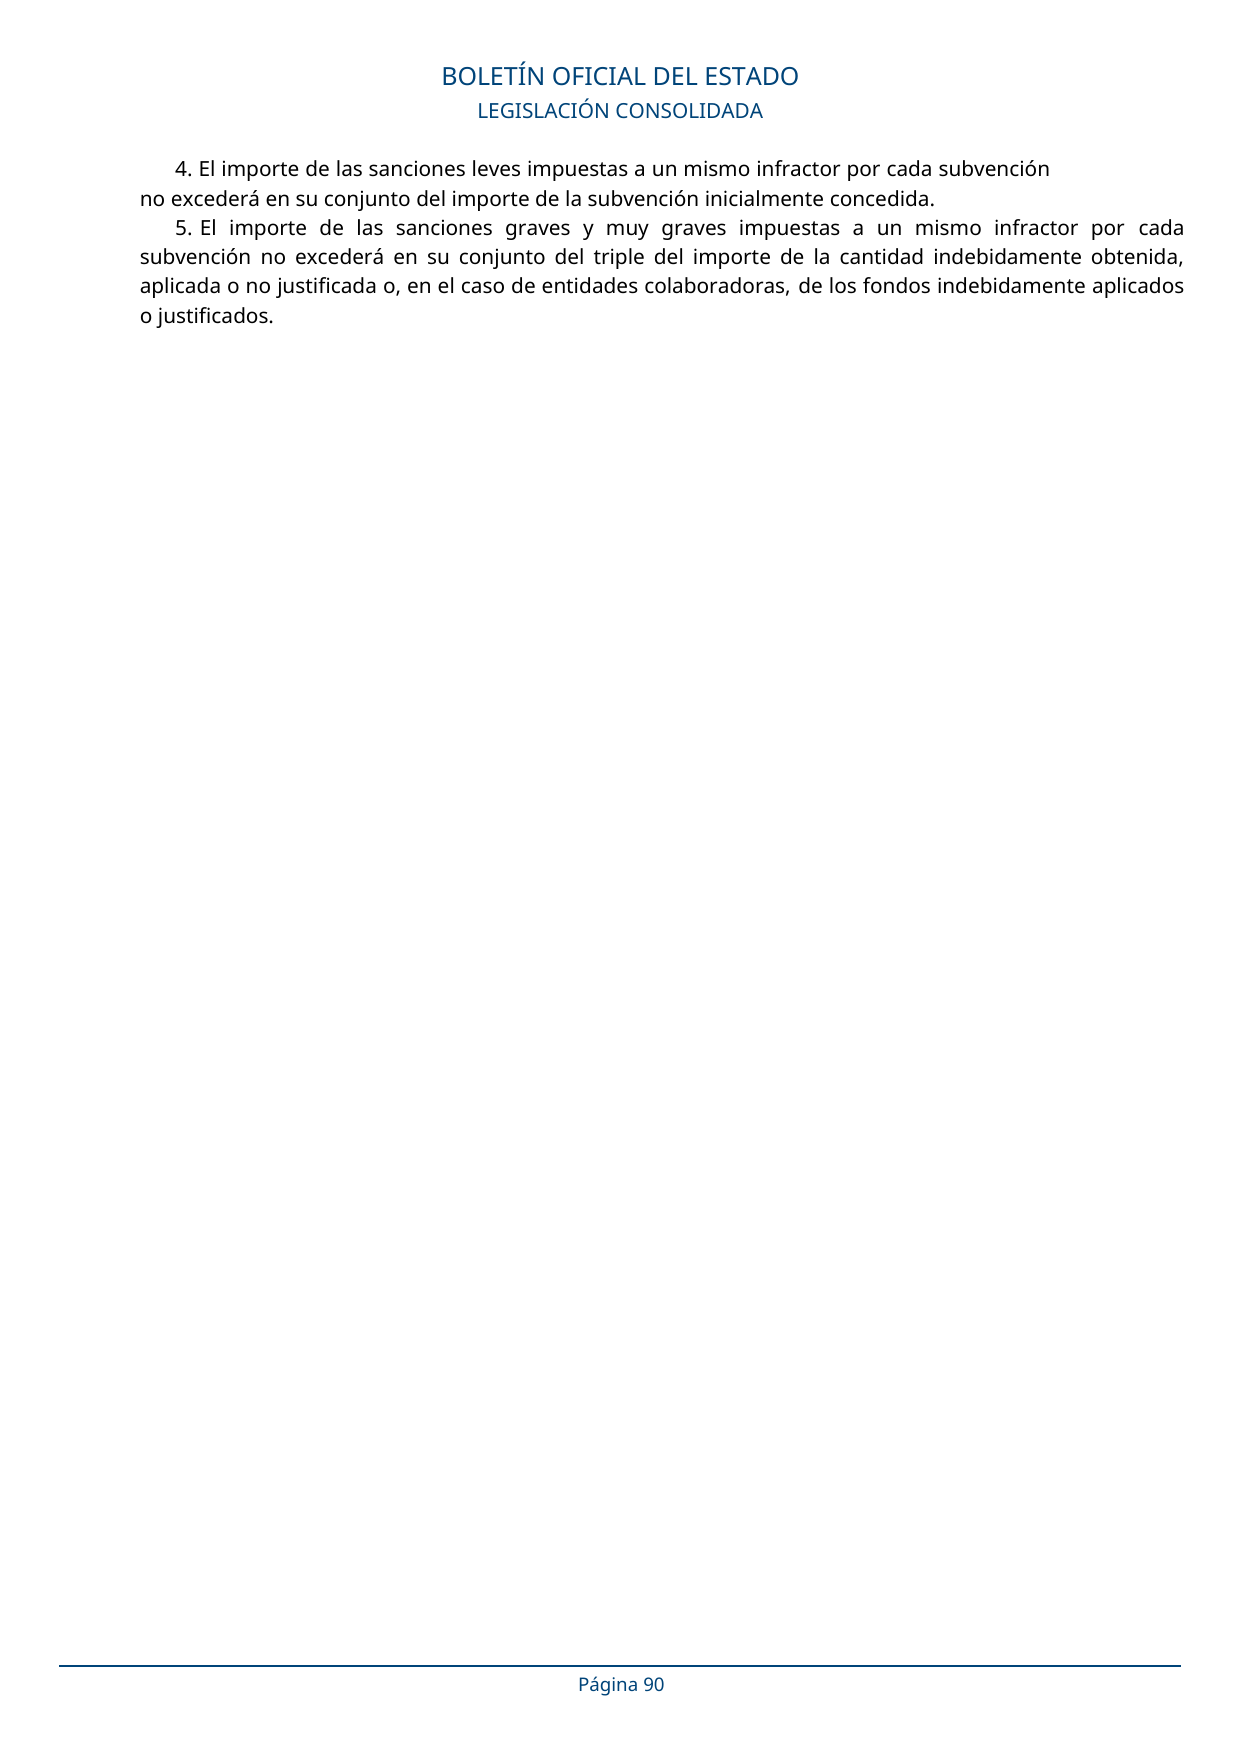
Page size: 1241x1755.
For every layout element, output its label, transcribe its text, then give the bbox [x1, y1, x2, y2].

list El importe de las sanciones graves y muy graves impuestas a un mismo infractor por cada subvención no excederá en su conjunto del triple del importe de la cantidad indebidamente obtenida, aplicada o no justificada o, en el caso de entidades colaboradoras, de los fondos indebidamente aplicados o justificados. [139, 213, 1184, 329]
list El importe de las sanciones leves impuestas a un mismo infractor por cada subvención no excederá en su conjunto del importe de la subvención inicialmente concedida. [139, 154, 1052, 212]
